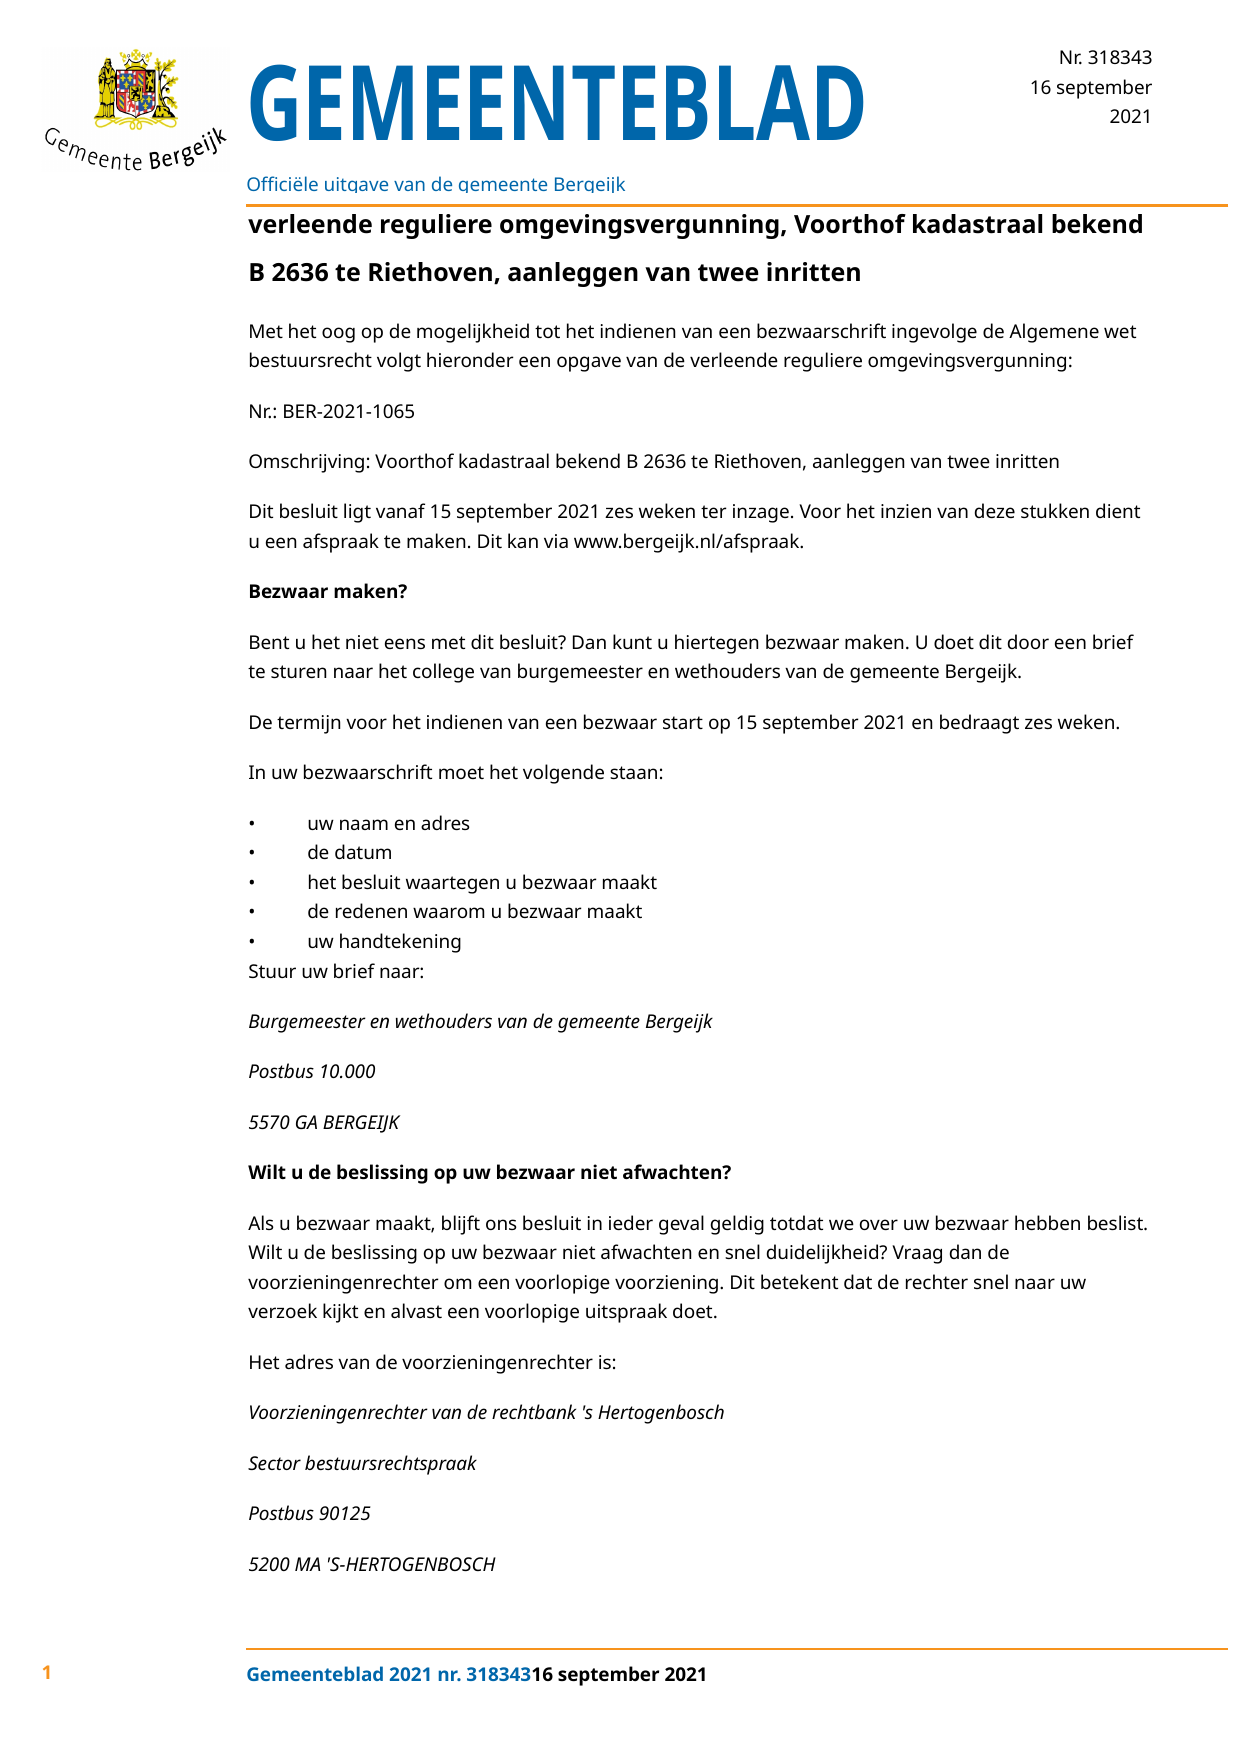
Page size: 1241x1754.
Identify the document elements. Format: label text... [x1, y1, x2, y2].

text Stuur uw brief naar: [248, 958, 1152, 984]
text In uw bezwaarschrift moet het volgende staan: [248, 759, 1152, 785]
text Het adres van de voorzieningenrechter is: [248, 1349, 1152, 1375]
text Dit besluit ligt vanaf 15 september 2021 zes weken ter inzage. Voor het inzien van deze stukken dient u een afspraak te maken. Dit kan via www.bergeijk.nl/afspraak. [248, 499, 1152, 554]
list de datum [248, 839, 1152, 865]
text De termijn voor het indienen van een bezwaar start op 15 september 2021 en bedraagt zes weken. [248, 709, 1152, 735]
list uw handtekening [248, 928, 1152, 954]
picture [41, 47, 231, 172]
text Wilt u de beslissing op uw bezwaar niet afwachten? [248, 1159, 1152, 1185]
text Als u bezwaar maakt, blijft ons besluit in ieder geval geldig totdat we over uw bezwaar hebben beslist. Wilt u de beslissing op uw bezwaar niet afwachten en snel duidelijkheid? Vraag dan de voorzieningenrechter om een voorlopige voorziening. Dit betekent dat de rechter snel naar uw verzoek kijkt en alvast een voorlopige uitspraak doet. [248, 1210, 1152, 1324]
list uw naam en adres [248, 810, 1152, 836]
list het besluit waartegen u bezwaar maakt [248, 869, 1152, 895]
text Nr.: BER-2021-1065 [248, 398, 1152, 424]
text Voorzieningenrechter van de rechtbank 's Hertogenbosch [248, 1399, 1152, 1425]
text 5570 GA BERGEIJK [248, 1109, 1152, 1135]
text 5200 MA 'S-HERTOGENBOSCH [248, 1551, 1152, 1577]
text Postbus 90125 [248, 1500, 1152, 1526]
text Sector bestuursrechtspraak [248, 1450, 1152, 1476]
text Bezwaar maken? [248, 579, 1152, 604]
text Burgemeester en wethouders van de gemeente Bergeijk [248, 1008, 1152, 1034]
text Met het oog op de mogelijkheid tot het indienen van een bezwaarschrift ingevolge de Algemene wet bestuursrecht volgt hieronder een opgave van de verleende reguliere omgevingsvergunning: [248, 318, 1152, 373]
text Bent u het niet eens met dit besluit? Dan kunt u hiertegen bezwaar maken. U doet dit door een brief te sturen naar het college van burgemeester en wethouders van de gemeente Bergeijk. [248, 629, 1152, 684]
text Postbus 10.000 [248, 1059, 1152, 1084]
list de redenen waarom u bezwaar maakt [248, 899, 1152, 924]
text verleende reguliere omgevingsvergunning, Voorthof kadastraal bekend B 2636 te Riethoven, aanleggen van twee inritten [248, 207, 1152, 288]
text Omschrijving: Voorthof kadastraal bekend B 2636 te Riethoven, aanleggen van twee inritten [248, 448, 1152, 474]
